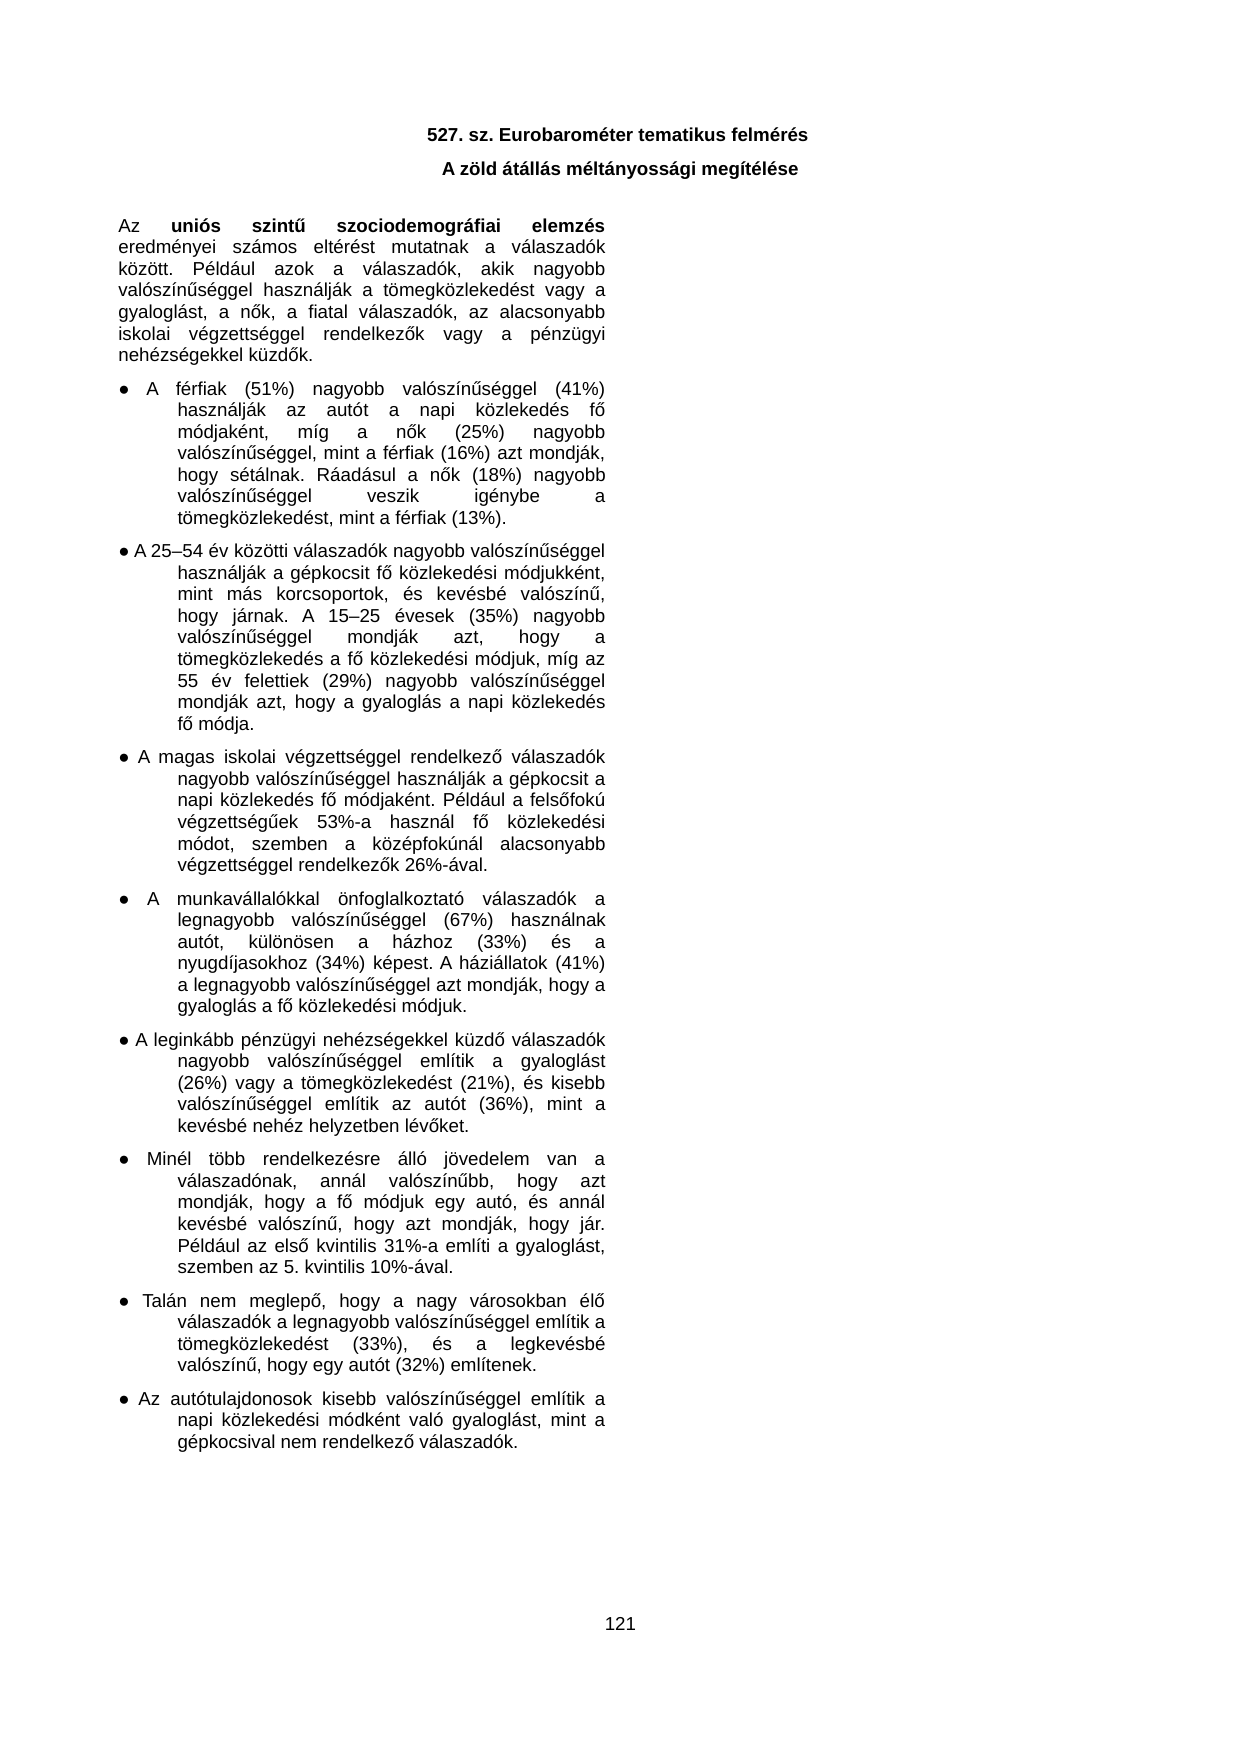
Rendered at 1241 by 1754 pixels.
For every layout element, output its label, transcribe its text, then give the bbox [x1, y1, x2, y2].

text ● A 25–54 év közötti válaszadók nagyobb valószínűséggel használják a gépkocsit fő közlekedési módjukként, mint más korcsoportok, és kevésbé valószínű, hogy járnak. A 15–25 évesek (35%) nagyobb valószínűséggel mondják azt, hogy a tömegközlekedés a fő közlekedési módjuk, míg az 55 év felettiek (29%) nagyobb valószínűséggel mondják azt, hogy a gyaloglás a napi közlekedés fő módja. [118, 540, 605, 734]
text ● Minél több rendelkezésre álló jövedelem van a válaszadónak, annál valószínűbb, hogy azt mondják, hogy a fő módjuk egy autó, és annál kevésbé valószínű, hogy azt mondják, hogy jár. Például az első kvintilis 31%-a említi a gyaloglást, szemben az 5. kvintilis 10%-ával. [118, 1148, 605, 1278]
text ● A magas iskolai végzettséggel rendelkező válaszadók nagyobb valószínűséggel használják a gépkocsit a napi közlekedés fő módjaként. Például a felsőfokú végzettségűek 53%-a használ fő közlekedési módot, szemben a középfokúnál alacsonyabb végzettséggel rendelkezők 26%-ával. [118, 746, 605, 875]
text ● Talán nem meglepő, hogy a nagy városokban élő válaszadók a legnagyobb valószínűséggel említik a tömegközlekedést (33%), és a legkevésbé valószínű, hogy egy autót (32%) említenek. [118, 1289, 605, 1376]
text ● A férfiak (51%) nagyobb valószínűséggel (41%) használják az autót a napi közlekedés fő módjaként, míg a nők (25%) nagyobb valószínűséggel, mint a férfiak (16%) azt mondják, hogy sétálnak. Ráadásul a nők (18%) nagyobb valószínűséggel veszik igénybe a tömegközlekedést, mint a férfiak (13%). [118, 377, 605, 528]
text ● A munkavállalókkal önfoglalkoztató válaszadók a legnagyobb valószínűséggel (67%) használnak autót, különösen a házhoz (33%) és a nyugdíjasokhoz (34%) képest. A háziállatok (41%) a legnagyobb valószínűséggel azt mondják, hogy a gyaloglás a fő közlekedési módjuk. [118, 887, 605, 1017]
text ● Az autótulajdonosok kisebb valószínűséggel említik a napi közlekedési módként való gyaloglást, mint a gépkocsival nem rendelkező válaszadók. [118, 1388, 605, 1452]
text Az uniós szintű szociodemográfiai elemzés eredményei számos eltérést mutatnak a válaszadók között. Például azok a válaszadók, akik nagyobb valószínűséggel használják a tömegközlekedést vagy a gyaloglást, a nők, a fiatal válaszadók, az alacsonyabb iskolai végzettséggel rendelkezők vagy a pénzügyi nehézségekkel küzdők. [118, 214, 605, 365]
text ● A leginkább pénzügyi nehézségekkel küzdő válaszadók nagyobb valószínűséggel említik a gyaloglást (26%) vagy a tömegközlekedést (21%), és kisebb valószínűséggel említik az autót (36%), mint a kevésbé nehéz helyzetben lévőket. [118, 1028, 605, 1136]
